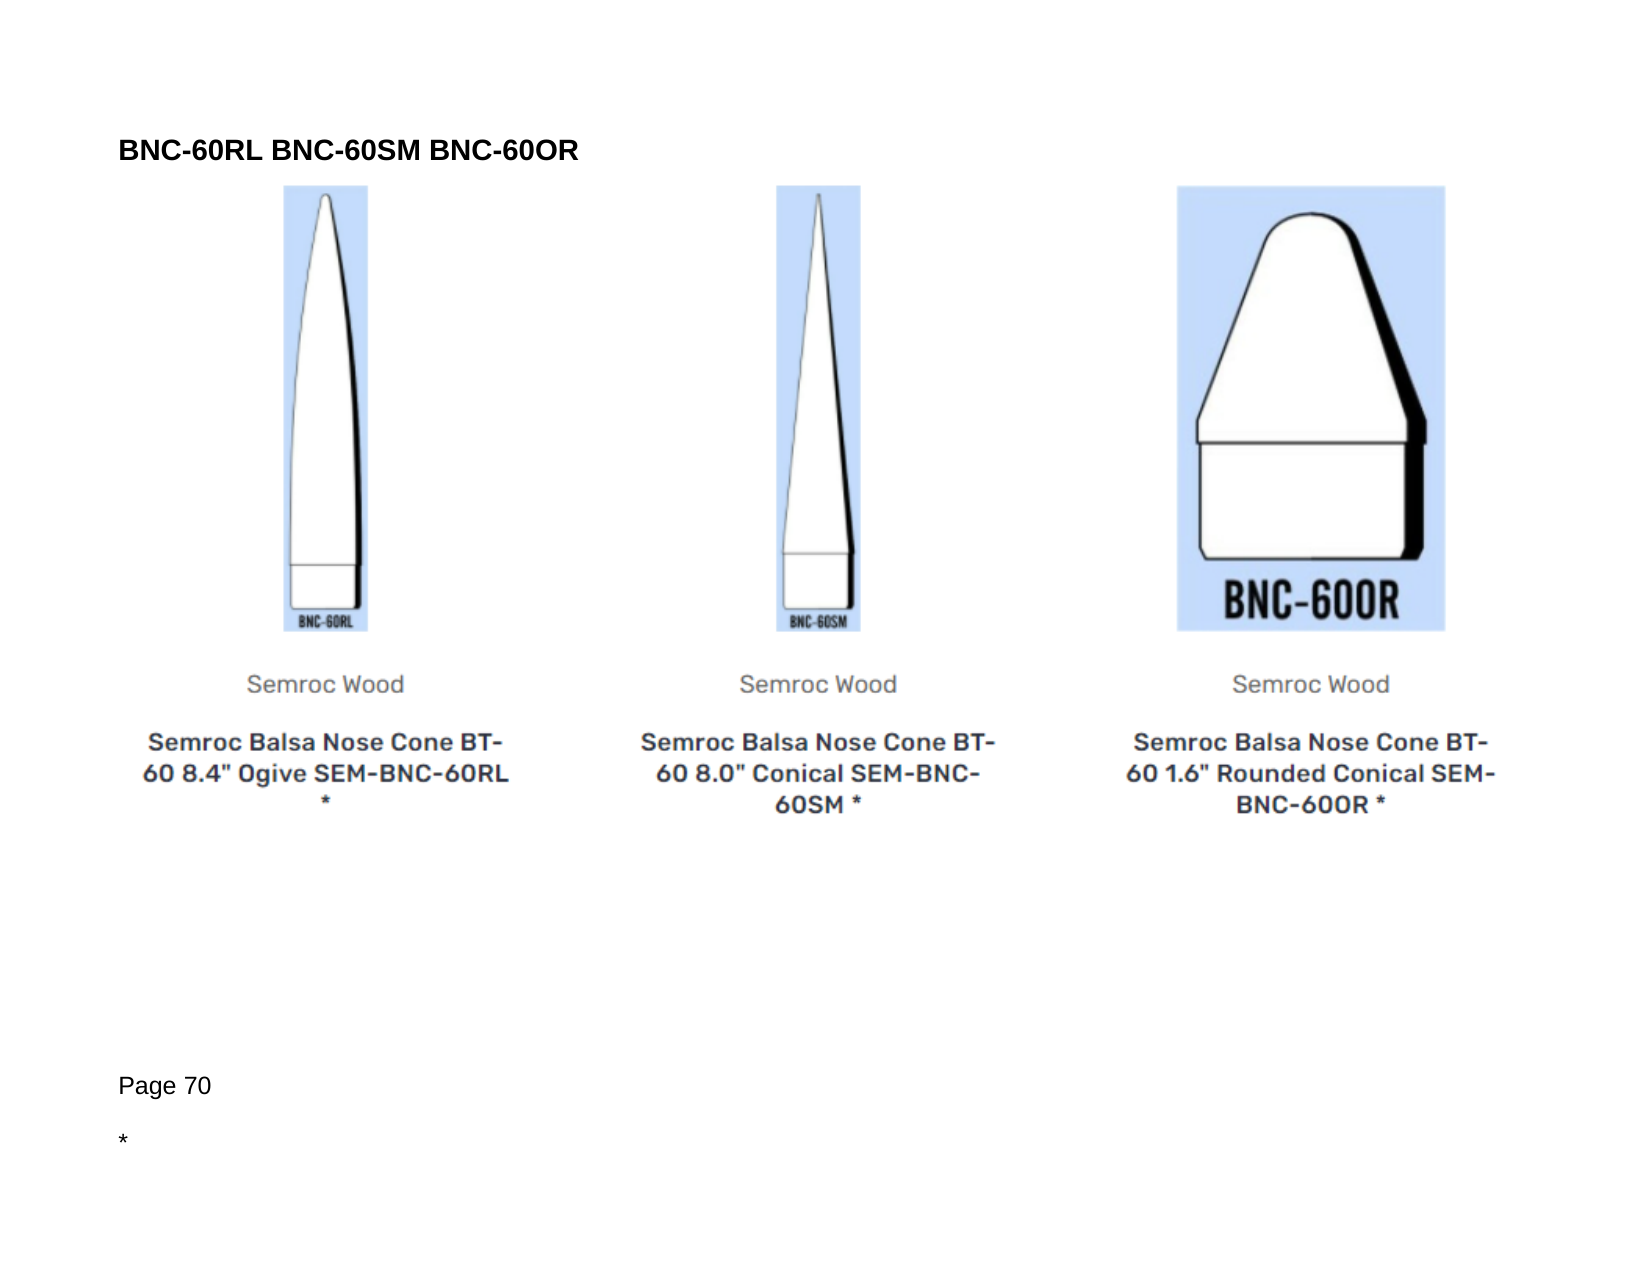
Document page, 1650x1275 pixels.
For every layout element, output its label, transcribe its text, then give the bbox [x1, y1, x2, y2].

picture [132, 178, 1518, 826]
subtitle BNC-60RL BNC-60SM BNC-60OR [118, 133, 1532, 166]
